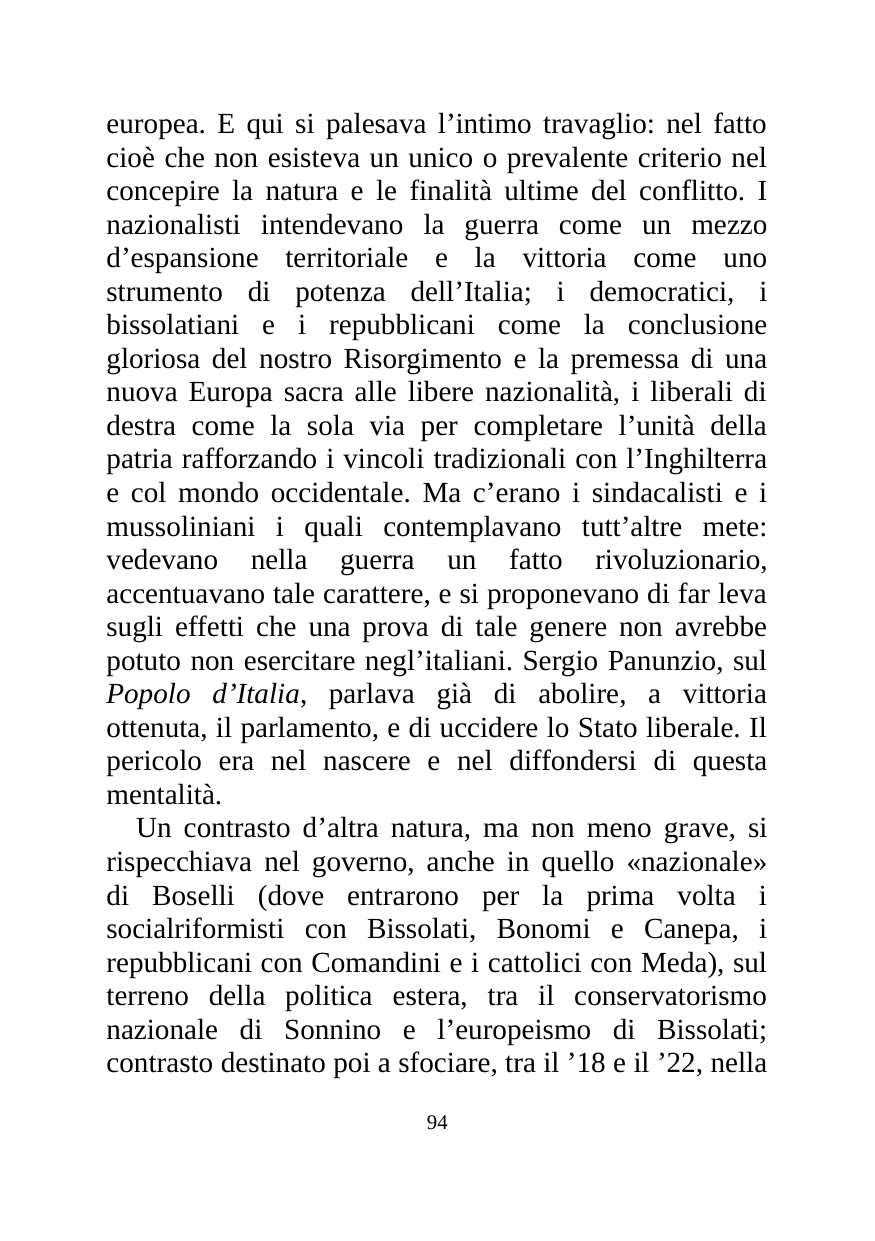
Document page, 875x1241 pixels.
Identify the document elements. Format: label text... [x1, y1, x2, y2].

text Un contrasto d’altra natura, ma non meno grave, si rispecchiava nel governo, anche in quello «nazionale» di Boselli (dove entrarono per la prima volta i socialriformisti con Bissolati, Bonomi e Canepa, i repubblicani con Comandini e i cattolici con Meda), sul terreno della politica estera, tra il conservatorismo nazionale di Sonnino e l’europeismo di Bissolati; contrasto destinato poi a sfociare, tra il ’18 e il ’22, nella [106, 811, 768, 1079]
text europea. E qui si palesava l’intimo travaglio: nel fatto cioè che non esisteva un unico o prevalente criterio nel concepire la natura e le finalità ultime del conflitto. I nazionalisti intendevano la guerra come un mezzo d’espansione territoriale e la vittoria come uno strumento di potenza dell’Italia; i democratici, i bissolatiani e i repubblicani come la conclusione gloriosa del nostro Risorgimento e la premessa di una nuova Europa sacra alle libere nazionalità, i liberali di destra come la sola via per completare l’unità della patria rafforzando i vincoli tradizionali con l’Inghilterra e col mondo occidentale. Ma c’erano i sindacalisti e i mussoliniani i quali contemplavano tutt’altre mete: vedevano nella guerra un fatto rivoluzionario, accentuavano tale carattere, e si proponevano di far leva sugli effetti che una prova di tale genere non avrebbe potuto non esercitare negl’italiani. Sergio Panunzio, sul Popolo d’Italia, parlava già di abolire, a vittoria ottenuta, il parlamento, e di uccidere lo Stato liberale. Il pericolo era nel nascere e nel diffondersi di questa mentalità. [106, 106, 768, 811]
